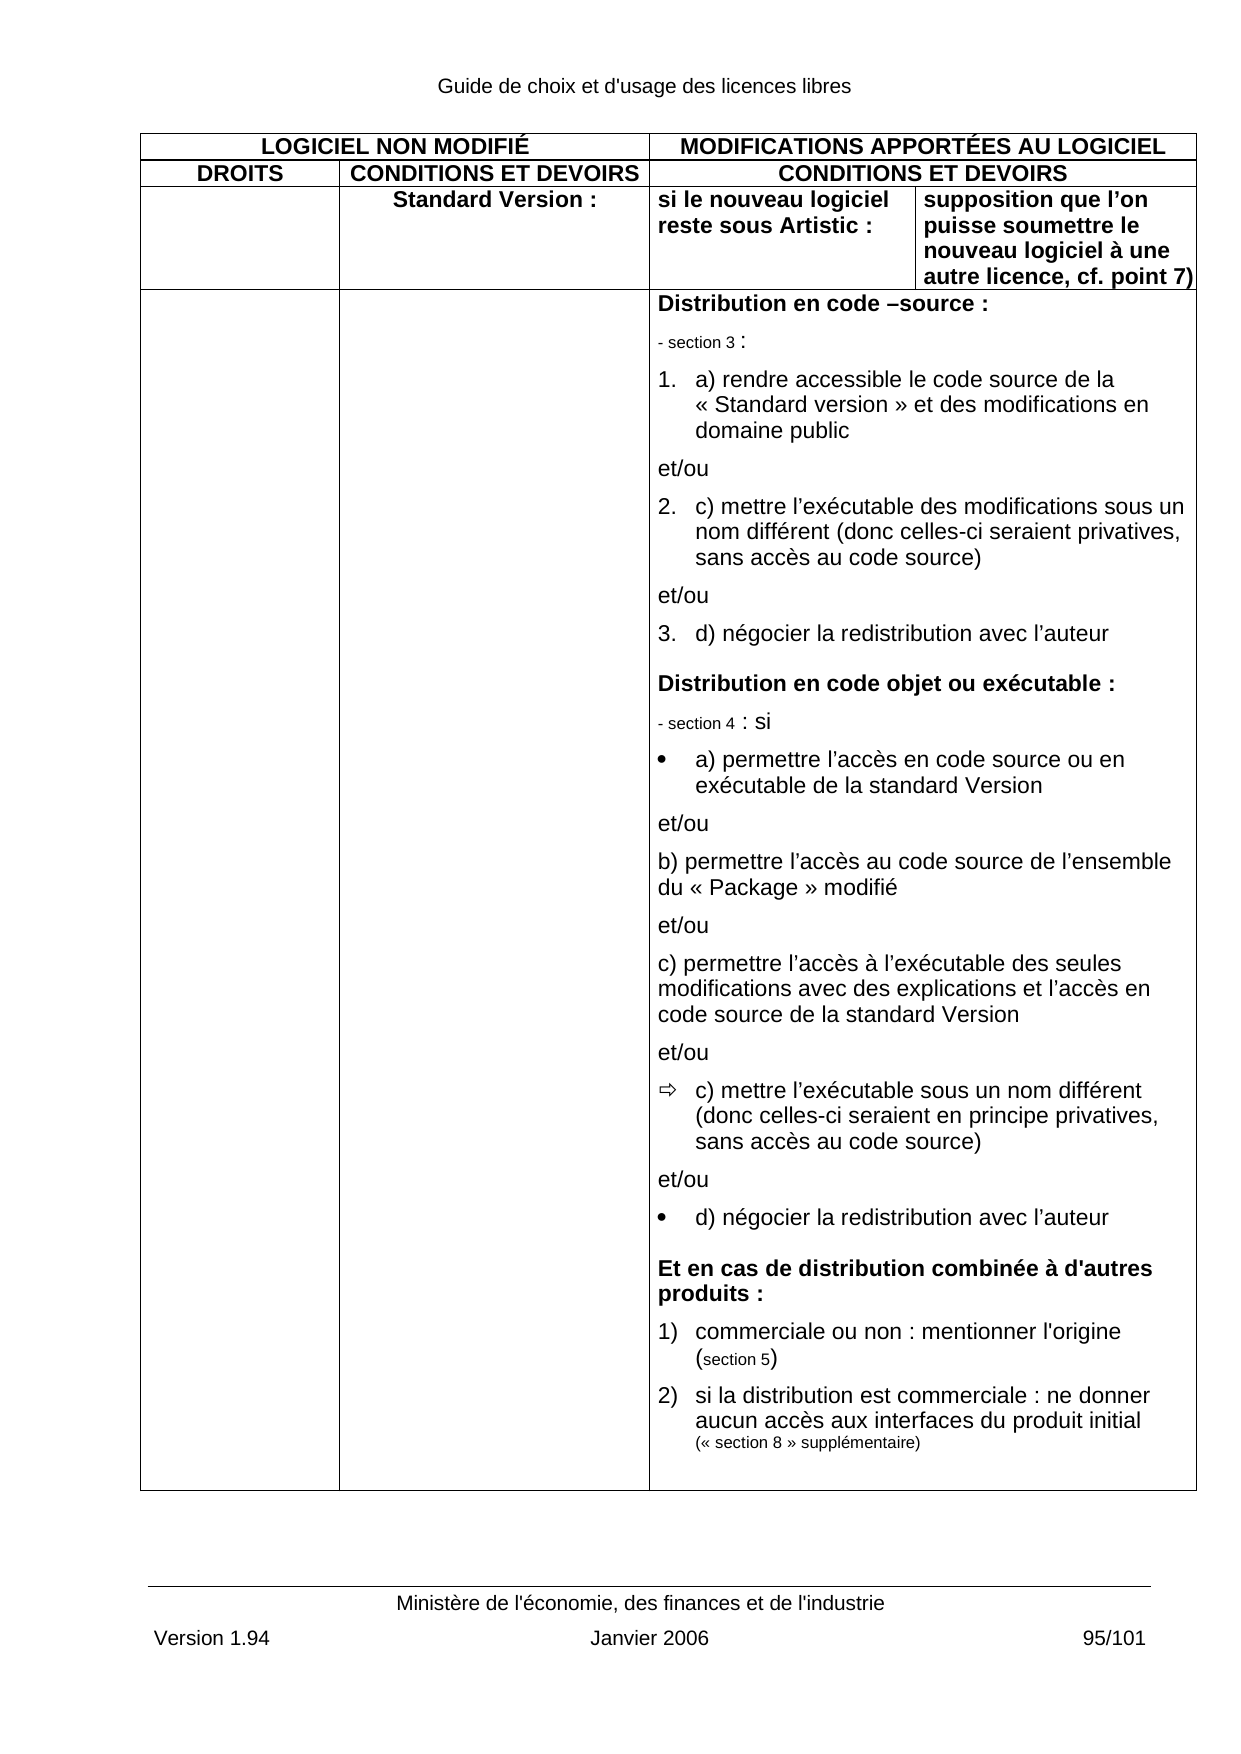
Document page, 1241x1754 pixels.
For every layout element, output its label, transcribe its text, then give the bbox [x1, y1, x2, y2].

table_cell si le nouveau logiciel reste sous Artistic : [650, 187, 915, 289]
table_cell [340, 290, 649, 1490]
table_cell DROITS [141, 161, 339, 186]
table_cell Standard Version : [340, 187, 649, 289]
table_header MODIFICATIONS APPORTÉES AU LOGICIEL [650, 134, 1196, 159]
table_cell CONDITIONS ET DEVOIRS [650, 161, 1196, 186]
table_header LOGICIEL NON MODIFIÉ [141, 134, 649, 159]
table_cell CONDITIONS ET DEVOIRS [340, 161, 649, 186]
table_cell [141, 290, 339, 1490]
table_cell supposition que l’on puisse soumettre le nouveau logiciel à une autre licence, cf. point 7) [916, 187, 1196, 289]
table_cell [141, 187, 339, 289]
table_cell Distribution en code –source : - section 3 : a) rendre accessible le code source de la « Standard version » et des modifications en domaine public et/ou c) mettre l’exécutable des modifications sous un nom différent (donc celles-ci seraient privatives, sans accès au code source) et/ou d) négocier la redistribution avec l’auteur Distribution en code objet ou exécutable : - section 4 : si a) permettre l’accès en code source ou en exécutable de la standard Version et/ou b) permettre l’accès au code source de l’ensemble du « Package » modifié et/ou c) permettre l’accès à l’exécutable des seules modifications avec des explications et l’accès en code source de la standard Version et/ou c) mettre l’exécutable sous un nom différent (donc celles-ci seraient en principe privatives, sans accès au code source) et/ou d) négocier la redistribution avec l’auteur Et en cas de distribution combinée à d'autres produits : commerciale ou non : mentionner l'origine (section 5) si la distribution est commerciale : ne donner aucun accès aux interfaces du produit initial (« section 8 » supplémentaire) [650, 290, 1196, 1490]
